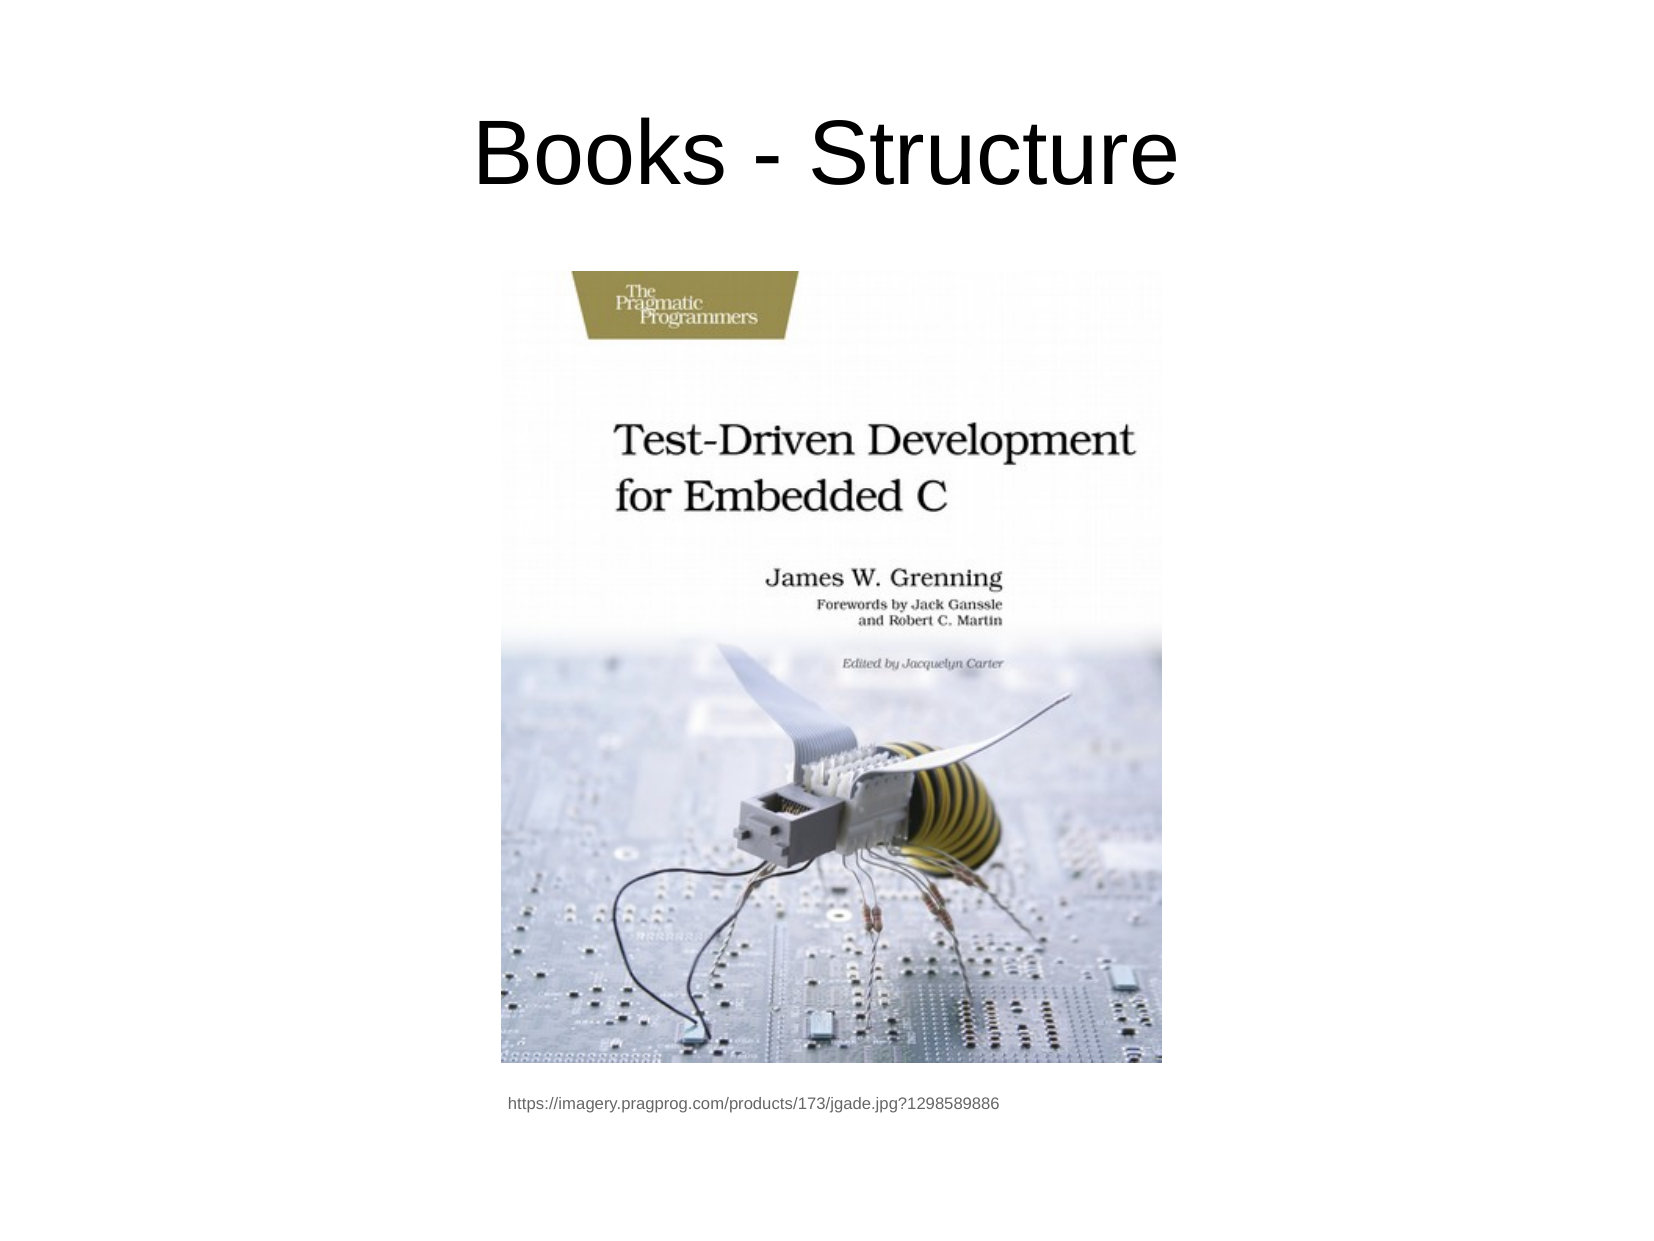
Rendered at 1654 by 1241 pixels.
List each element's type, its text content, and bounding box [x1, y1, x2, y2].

title Books - Structure [82, 49, 1571, 257]
picture [501, 271, 1162, 1063]
text_box https://imagery.pragprog.com/products/173/jgade.jpg?1298589886 [493, 1086, 1223, 1144]
